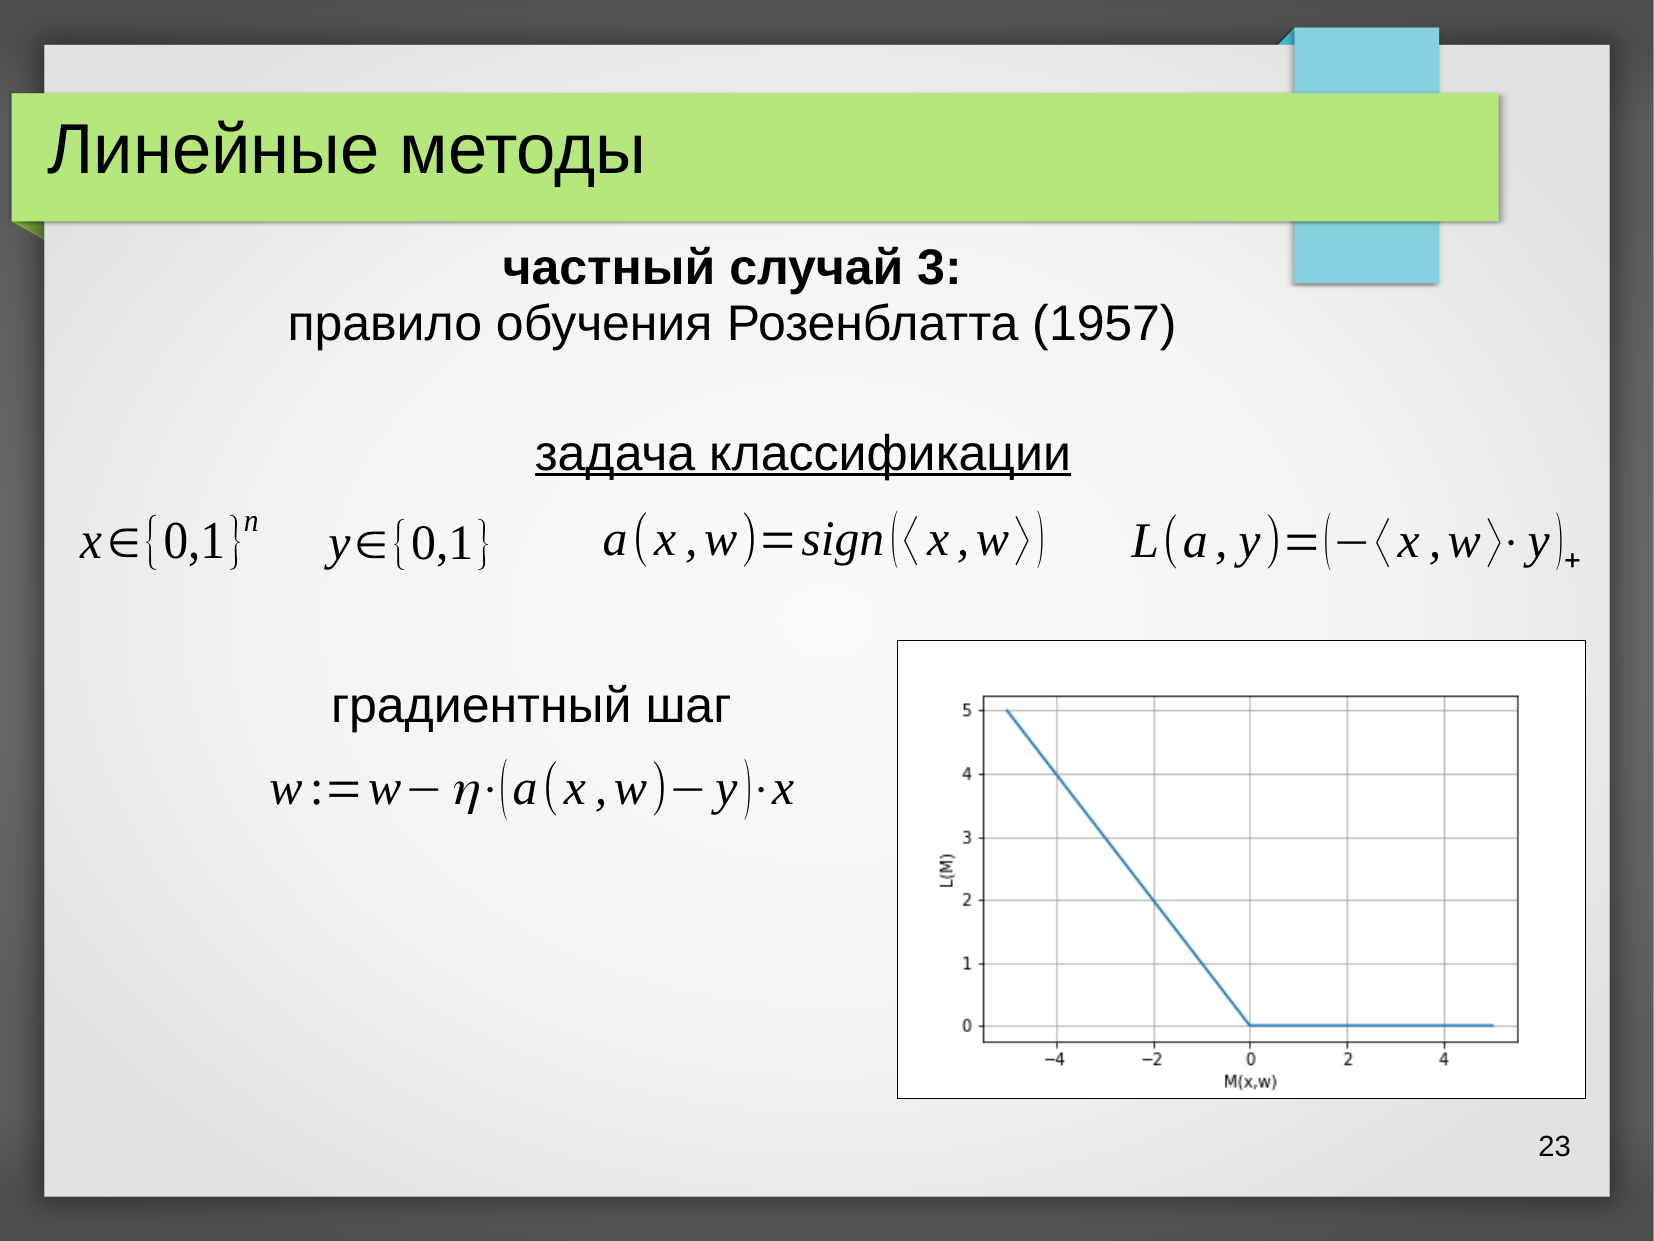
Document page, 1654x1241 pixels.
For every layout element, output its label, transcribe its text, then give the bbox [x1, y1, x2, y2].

chart [70, 510, 266, 576]
chart [318, 517, 502, 576]
chart [262, 755, 804, 824]
picture [0, 0, 1654, 1241]
chart [596, 507, 1052, 572]
text_box градиентный шаг [283, 673, 780, 738]
text_box задача классификации [531, 425, 1075, 482]
chart [1122, 509, 1590, 576]
text_box частный случай 3: правило обучения Розенблатта (1957) [283, 224, 1182, 367]
title Линейные методы [47, 109, 1501, 189]
